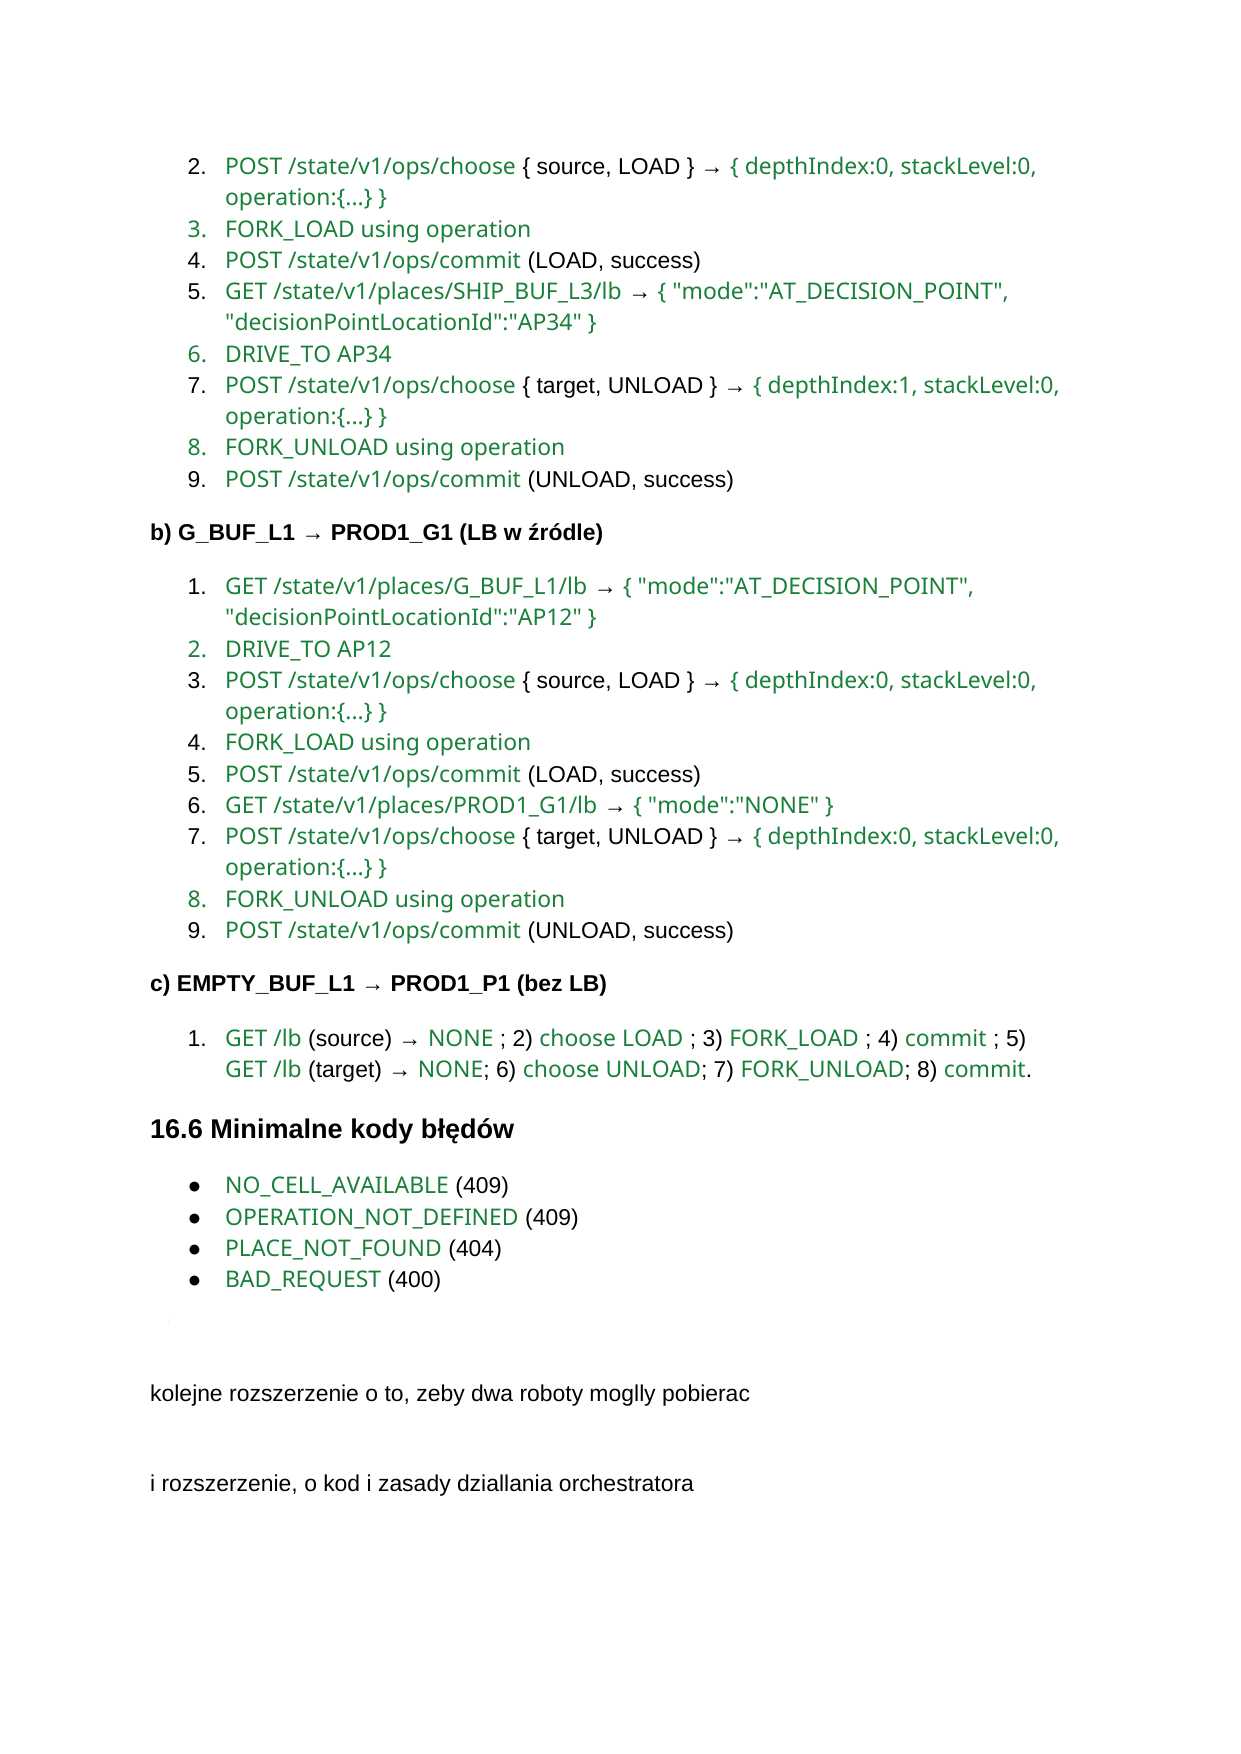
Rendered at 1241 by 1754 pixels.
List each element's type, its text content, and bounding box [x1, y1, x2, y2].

list BAD_REQUEST (400) [187, 1263, 1090, 1294]
list GET /state/v1/places/SHIP_BUF_L3/lb → { "mode":"AT_DECISION_POINT", "decisionPointLocationId":"AP34" } [187, 275, 1090, 337]
list FORK_LOAD using operation [187, 726, 1090, 758]
list NO_CELL_AVAILABLE (409) [187, 1169, 1090, 1201]
list POST /state/v1/ops/commit (LOAD, success) [187, 758, 1090, 789]
list POST /state/v1/ops/commit (UNLOAD, success) [187, 914, 1090, 945]
list OPERATION_NOT_DEFINED (409) [187, 1201, 1090, 1232]
text i rozszerzenie, o kod i zasady dziallania orchestratora [150, 1470, 1090, 1497]
subtitle 16.6 Minimalne kody błędów [150, 1113, 1090, 1144]
list POST /state/v1/ops/choose { source, LOAD } → { depthIndex:0, stackLevel:0, operation:{...} } [187, 664, 1090, 726]
list POST /state/v1/ops/commit (UNLOAD, success) [187, 462, 1090, 494]
list POST /state/v1/ops/choose { target, UNLOAD } → { depthIndex:0, stackLevel:0, operation:{...} } [187, 820, 1090, 883]
text kolejne rozszerzenie o to, zeby dwa roboty moglly pobierac [150, 1380, 1090, 1406]
list POST /state/v1/ops/choose { source, LOAD } → { depthIndex:0, stackLevel:0, operation:{...} } [187, 150, 1090, 212]
list GET /lb (source) → NONE ; 2) choose LOAD ; 3) FORK_LOAD ; 4) commit ; 5) GET /lb (target) → NONE; 6) choose UNLOAD; 7) FORK_UNLOAD; 8) commit. [187, 1021, 1090, 1084]
list PLACE_NOT_FOUND (404) [187, 1232, 1090, 1263]
list GET /state/v1/places/PROD1_G1/lb → { "mode":"NONE" } [187, 789, 1090, 820]
text b) G_BUF_L1 → PROD1_G1 (LB w źródle) [150, 519, 1090, 545]
list FORK_UNLOAD using operation [187, 883, 1090, 914]
list FORK_LOAD using operation [187, 212, 1090, 244]
text c) EMPTY_BUF_L1 → PROD1_P1 (bez LB) [150, 970, 1090, 996]
list POST /state/v1/ops/choose { target, UNLOAD } → { depthIndex:1, stackLevel:0, operation:{...} } [187, 369, 1090, 431]
list POST /state/v1/ops/commit (LOAD, success) [187, 244, 1090, 275]
list FORK_UNLOAD using operation [187, 431, 1090, 462]
list DRIVE_TO AP12 [187, 633, 1090, 664]
list DRIVE_TO AP34 [187, 337, 1090, 369]
list GET /state/v1/places/G_BUF_L1/lb → { "mode":"AT_DECISION_POINT", "decisionPointLocationId":"AP12" } [187, 570, 1090, 633]
